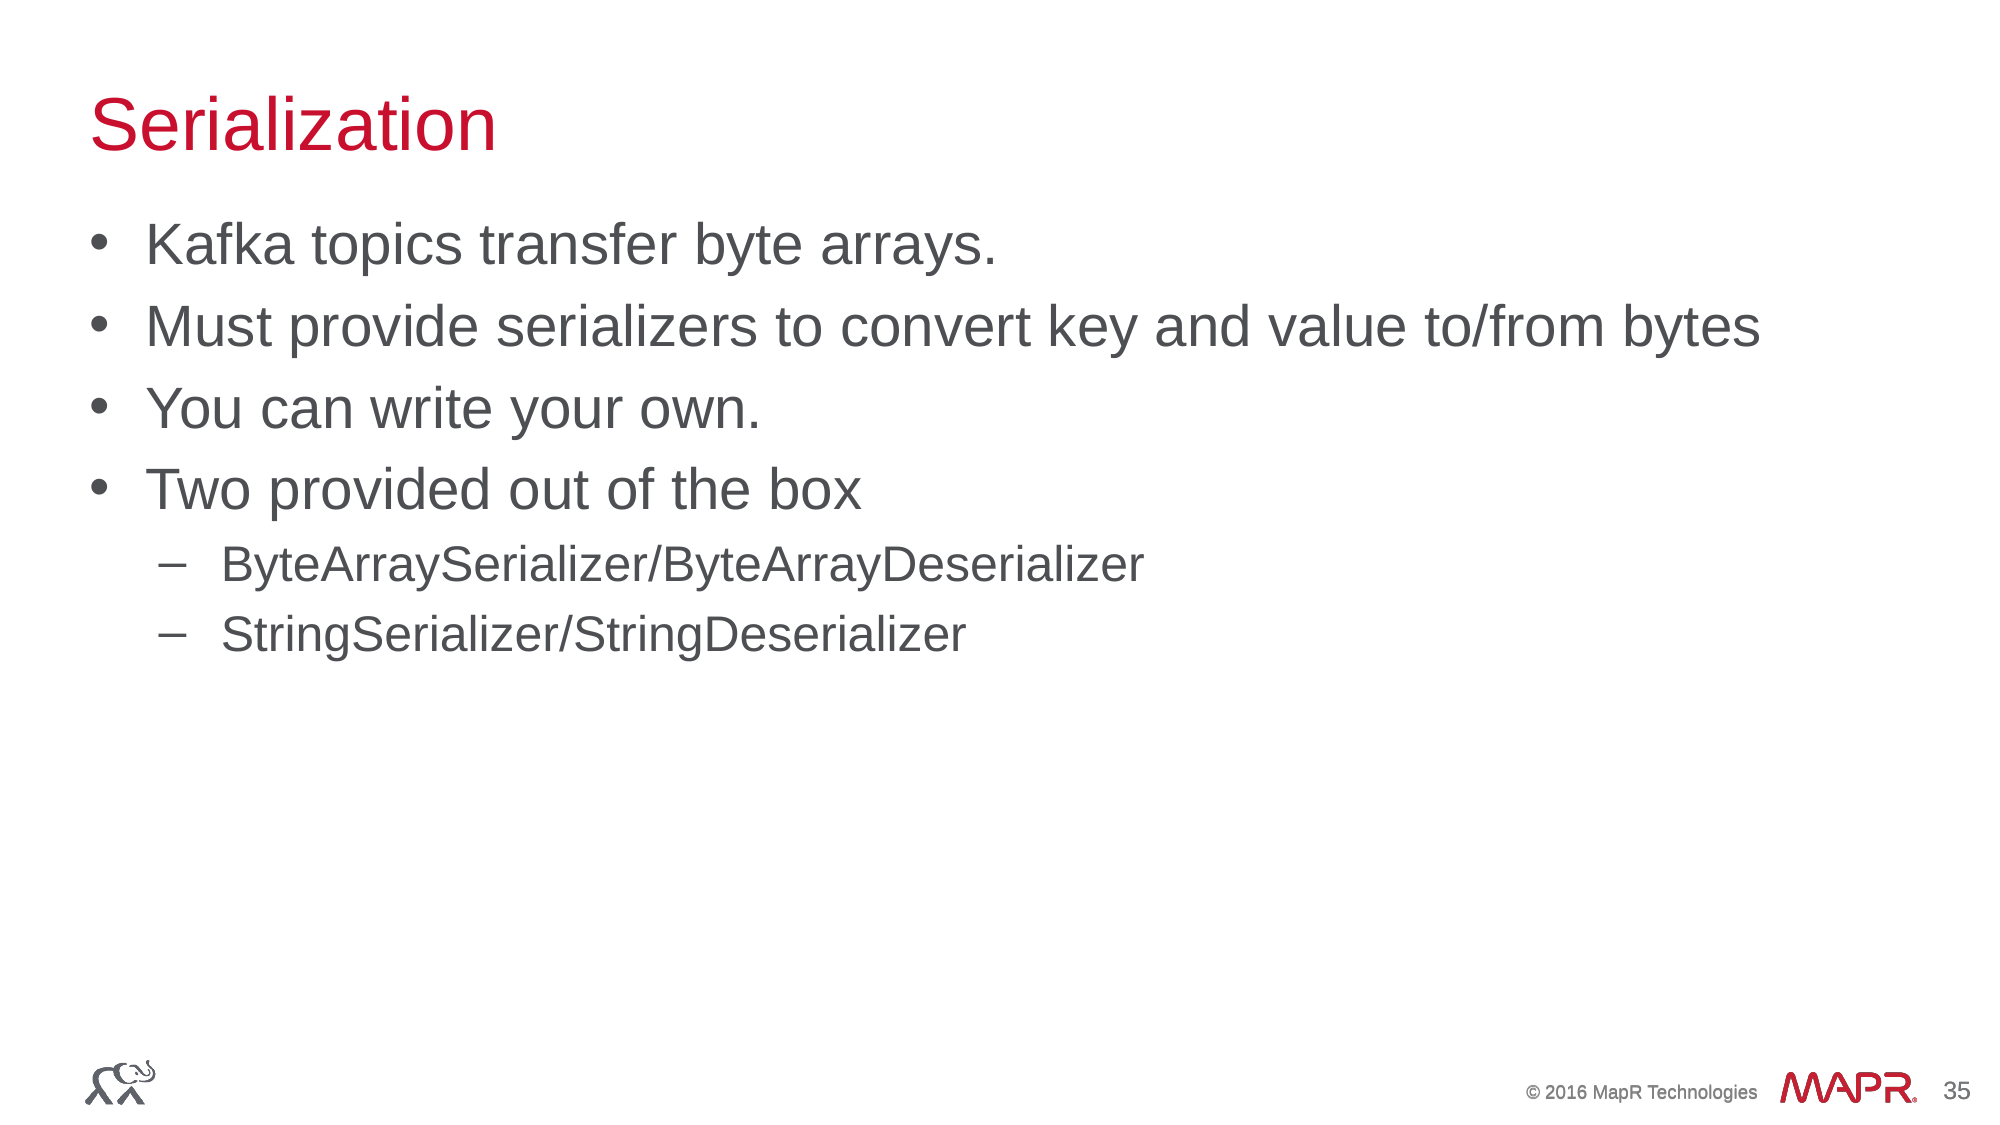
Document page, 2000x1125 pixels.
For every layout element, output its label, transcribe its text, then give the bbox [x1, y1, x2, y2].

picture [75, 1038, 167, 1125]
list Kafka topics transfer byte arrays. Must provide serializers to convert key and value to/from bytes You can write your own. Two provided out of the box ByteArraySerializer/ByteArrayDeserializer StringSerializer/StringDeserializer [69, 196, 1869, 1005]
title Serialization [69, 45, 1869, 196]
